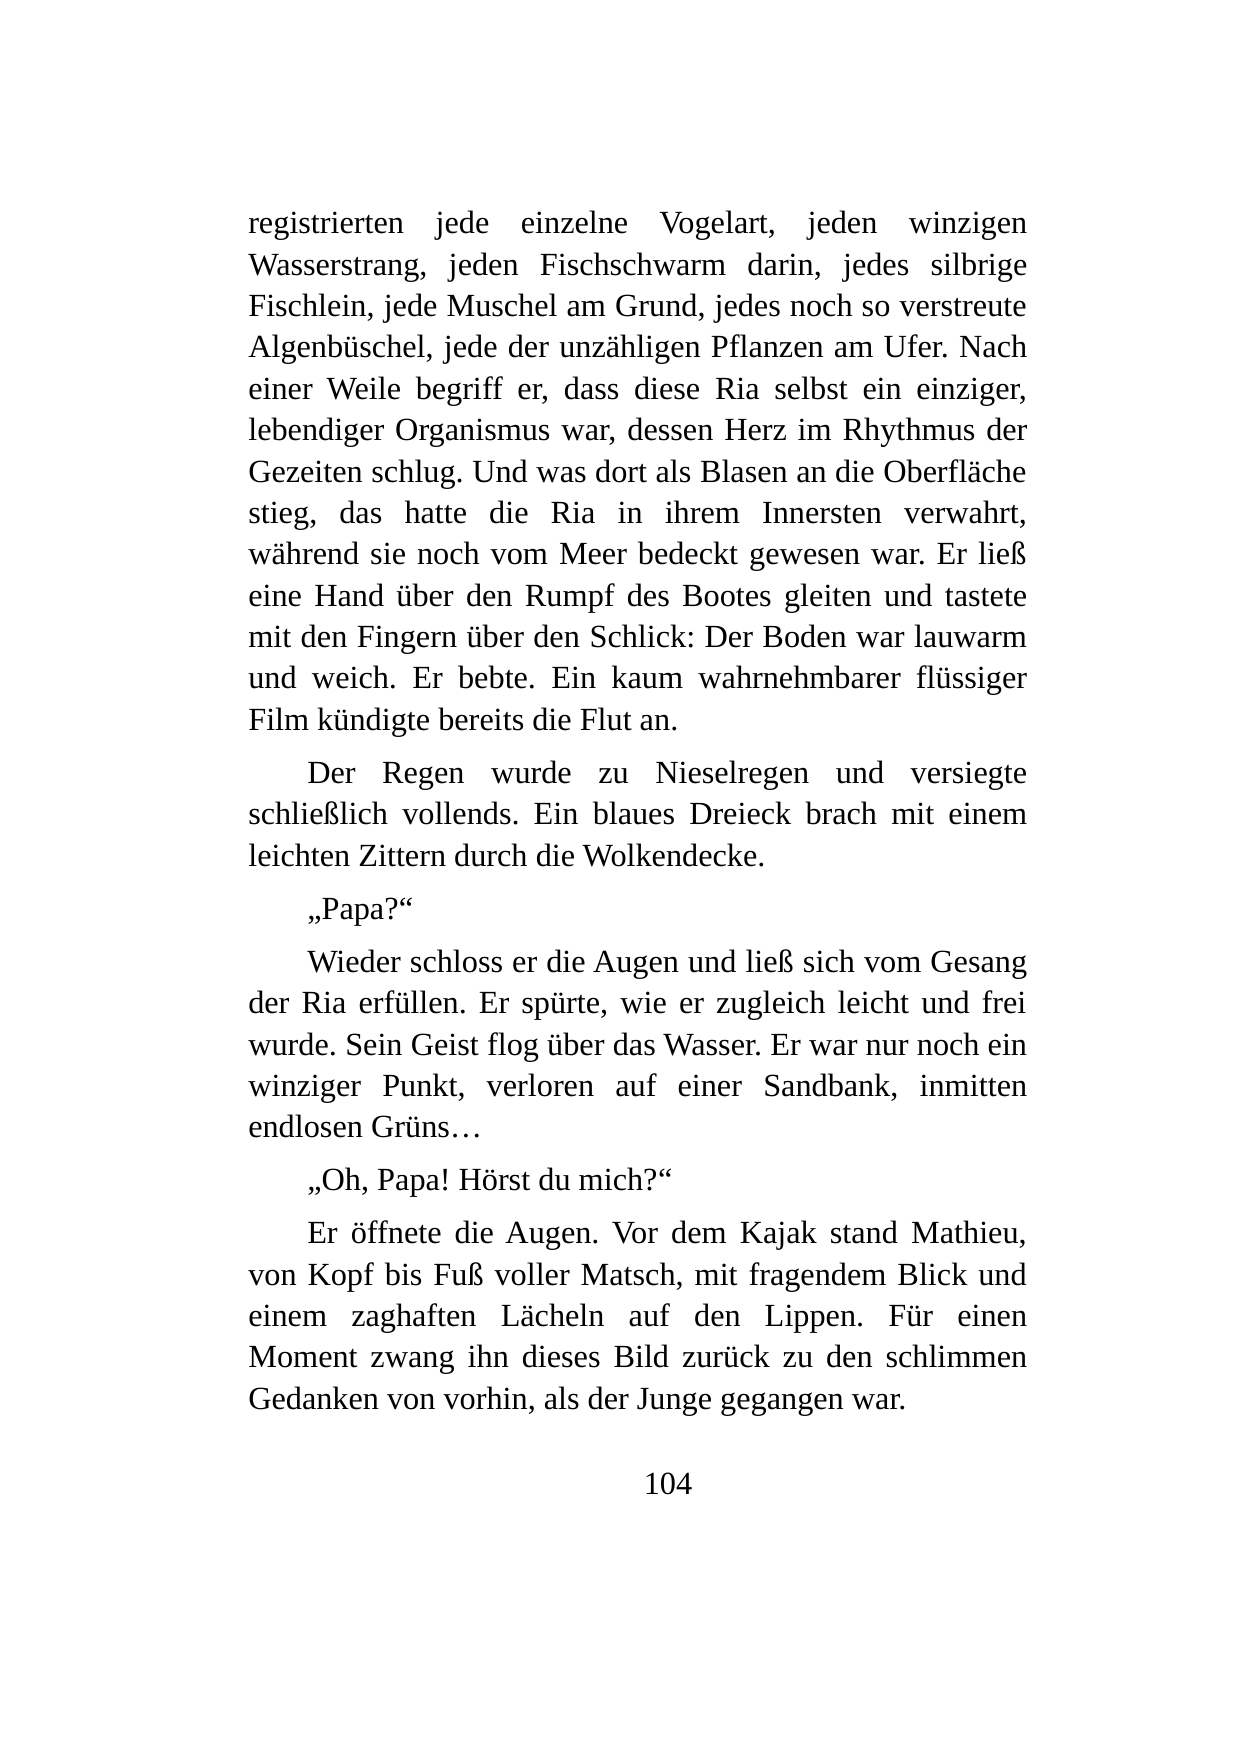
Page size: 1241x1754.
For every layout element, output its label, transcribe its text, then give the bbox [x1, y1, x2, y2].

text „Oh, Papa! Hörst du mich?“ [248, 1158, 1028, 1199]
text „Papa?“ [248, 886, 1028, 927]
text Wieder schloss er die Augen und ließ sich vom Gesang der Ria erfüllen. Er spürte, wie er zugleich leicht und frei wurde. Sein Geist flog über das Wasser. Er war nur noch ein winziger Punkt, verloren auf einer Sandbank, inmitten endlosen Grüns… [248, 939, 1028, 1146]
text Er öffnete die Augen. Vor dem Kajak stand Mathieu, von Kopf bis Fuß voller Matsch, mit fragendem Blick und einem zaghaften Lächeln auf den Lippen. Für einen Moment zwang ihn dieses Bild zurück zu den schlimmen Gedanken von vorhin, als der Junge gegangen war. [248, 1211, 1028, 1418]
text Der Regen wurde zu Nieselregen und versiegte schließlich vollends. Ein blaues Dreieck brach mit einem leichten Zittern durch die Wolkendecke. [248, 750, 1028, 874]
text registrierten jede einzelne Vogelart, jeden winzigen Wasserstrang, jeden Fischschwarm darin, jedes silbrige Fischlein, jede Muschel am Grund, jedes noch so verstreute Algenbüschel, jede der unzähligen Pflanzen am Ufer. Nach einer Weile begriff er, dass diese Ria selbst ein einziger, lebendiger Organismus war, dessen Herz im Rhythmus der Gezeiten schlug. Und was dort als Blasen an die Oberfläche stieg, das hatte die Ria in ihrem Innersten verwahrt, während sie noch vom Meer bedeckt gewesen war. Er ließ eine Hand über den Rumpf des Bootes gleiten und tastete mit den Fingern über den Schlick: Der Boden war lauwarm und weich. Er bebte. Ein kaum wahrnehmbarer flüssiger Film kündigte bereits die Flut an. [248, 201, 1028, 738]
